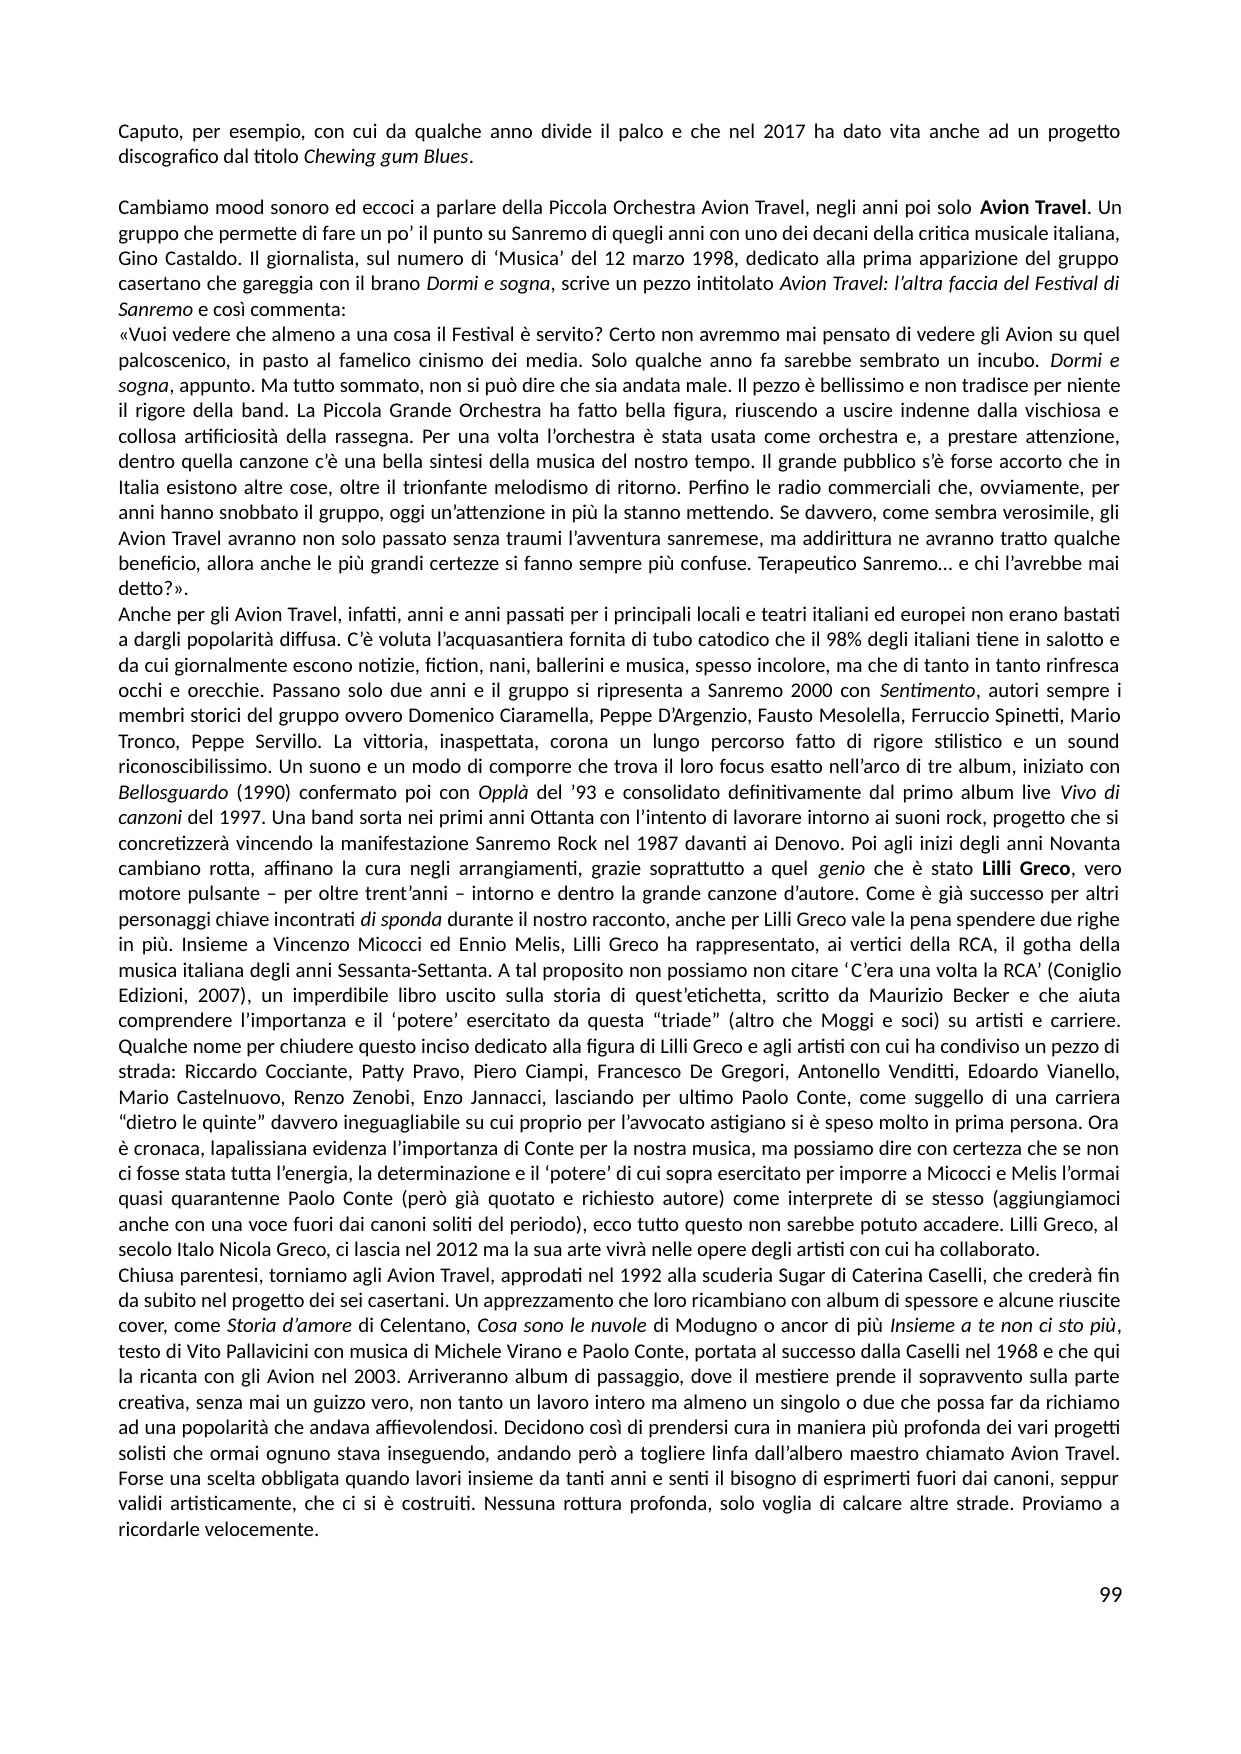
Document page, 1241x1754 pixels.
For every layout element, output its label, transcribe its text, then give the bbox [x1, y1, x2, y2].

text Anche per gli Avion Travel, infatti, anni e anni passati per i principali locali e teatri italiani ed europei non erano bastati a dargli popolarità diffusa. C’è voluta l’acquasantiera fornita di tubo catodico che il 98% degli italiani tiene in salotto e da cui giornalmente escono notizie, fiction, nani, ballerini e musica, spesso incolore, ma che di tanto in tanto rinfresca occhi e orecchie. Passano solo due anni e il gruppo si ripresenta a Sanremo 2000 con Sentimento, autori sempre i membri storici del gruppo ovvero Domenico Ciaramella, Peppe D’Argenzio, Fausto Mesolella, Ferruccio Spinetti, Mario Tronco, Peppe Servillo. La vittoria, inaspettata, corona un lungo percorso fatto di rigore stilistico e un sound riconoscibilissimo. Un suono e un modo di comporre che trova il loro focus esatto nell’arco di tre album, iniziato con Bellosguardo (1990) confermato poi con Opplà del ’93 e consolidato definitivamente dal primo album live Vivo di canzoni del 1997. Una band sorta nei primi anni Ottanta con l’intento di lavorare intorno ai suoni rock, progetto che si concretizzerà vincendo la manifestazione Sanremo Rock nel 1987 davanti ai Denovo. Poi agli inizi degli anni Novanta cambiano rotta, affinano la cura negli arrangiamenti, grazie soprattutto a quel genio che è stato Lilli Greco, vero motore pulsante – per oltre trent’anni – intorno e dentro la grande canzone d’autore. Come è già successo per altri personaggi chiave incontrati di sponda durante il nostro racconto, anche per Lilli Greco vale la pena spendere due righe in più. Insieme a Vincenzo Micocci ed Ennio Melis, Lilli Greco ha rappresentato, ai vertici della RCA, il gotha della musica italiana degli anni Sessanta-Settanta. A tal proposito non possiamo non citare ‘C’era una volta la RCA’ (Coniglio Edizioni, 2007), un imperdibile libro uscito sulla storia di quest’etichetta, scritto da Maurizio Becker e che aiuta comprendere l’importanza e il ‘potere’ esercitato da questa “triade” (altro che Moggi e soci) su artisti e carriere. Qualche nome per chiudere questo inciso dedicato alla figura di Lilli Greco e agli artisti con cui ha condiviso un pezzo di strada: Riccardo Cocciante, Patty Pravo, Piero Ciampi, Francesco De Gregori, Antonello Venditti, Edoardo Vianello, Mario Castelnuovo, Renzo Zenobi, Enzo Jannacci, lasciando per ultimo Paolo Conte, come suggello di una carriera “dietro le quinte” davvero ineguagliabile su cui proprio per l’avvocato astigiano si è speso molto in prima persona. Ora è cronaca, lapalissiana evidenza l’importanza di Conte per la nostra musica, ma possiamo dire con certezza che se non ci fosse stata tutta l’energia, la determinazione e il ‘potere’ di cui sopra esercitato per imporre a Micocci e Melis l’ormai quasi quarantenne Paolo Conte (però già quotato e richiesto autore) come interprete di se stesso (aggiungiamoci anche con una voce fuori dai canoni soliti del periodo), ecco tutto questo non sarebbe potuto accadere. Lilli Greco, al secolo Italo Nicola Greco, ci lascia nel 2012 ma la sua arte vivrà nelle opere degli artisti con cui ha collaborato. [118, 601, 1122, 1262]
text «Vuoi vedere che almeno a una cosa il Festival è servito? Certo non avremmo mai pensato di vedere gli Avion su quel palcoscenico, in pasto al famelico cinismo dei media. Solo qualche anno fa sarebbe sembrato un incubo. Dormi e sogna, appunto. Ma tutto sommato, non si può dire che sia andata male. Il pezzo è bellissimo e non tradisce per niente il rigore della band. La Piccola Grande Orchestra ha fatto bella figura, riuscendo a uscire indenne dalla vischiosa e collosa artificiosità della rassegna. Per una volta l’orchestra è stata usata come orchestra e, a prestare attenzione, dentro quella canzone c’è una bella sintesi della musica del nostro tempo. Il grande pubblico s’è forse accorto che in Italia esistono altre cose, oltre il trionfante melodismo di ritorno. Perfino le radio commerciali che, ovviamente, per anni hanno snobbato il gruppo, oggi un’attenzione in più la stanno mettendo. Se davvero, come sembra verosimile, gli Avion Travel avranno non solo passato senza traumi l’avventura sanremese, ma addirittura ne avranno tratto qualche beneficio, allora anche le più grandi certezze si fanno sempre più confuse. Terapeutico Sanremo… e chi l’avrebbe mai detto?». [118, 321, 1122, 601]
text Caputo, per esempio, con cui da qualche anno divide il palco e che nel 2017 ha dato vita anche ad un progetto discografico dal titolo Chewing gum Blues. [118, 118, 1122, 169]
text Chiusa parentesi, torniamo agli Avion Travel, approdati nel 1992 alla scuderia Sugar di Caterina Caselli, che crederà fin da subito nel progetto dei sei casertani. Un apprezzamento che loro ricambiano con album di spessore e alcune riuscite cover, come Storia d’amore di Celentano, Cosa sono le nuvole di Modugno o ancor di più Insieme a te non ci sto più, testo di Vito Pallavicini con musica di Michele Virano e Paolo Conte, portata al successo dalla Caselli nel 1968 e che qui la ricanta con gli Avion nel 2003. Arriveranno album di passaggio, dove il mestiere prende il sopravvento sulla parte creativa, senza mai un guizzo vero, non tanto un lavoro intero ma almeno un singolo o due che possa far da richiamo ad una popolarità che andava affievolendosi. Decidono così di prendersi cura in maniera più profonda dei vari progetti solisti che ormai ognuno stava inseguendo, andando però a togliere linfa dall’albero maestro chiamato Avion Travel. Forse una scelta obbligata quando lavori insieme da tanti anni e senti il bisogno di esprimerti fuori dai canoni, seppur validi artisticamente, che ci si è costruiti. Nessuna rottura profonda, solo voglia di calcare altre strade. Proviamo a ricordarle velocemente. [118, 1262, 1122, 1541]
text Cambiamo mood sonoro ed eccoci a parlare della Piccola Orchestra Avion Travel, negli anni poi solo Avion Travel. Un gruppo che permette di fare un po’ il punto su Sanremo di quegli anni con uno dei decani della critica musicale italiana, Gino Castaldo. Il giornalista, sul numero di ‘Musica’ del 12 marzo 1998, dedicato alla prima apparizione del gruppo casertano che gareggia con il brano Dormi e sogna, scrive un pezzo intitolato Avion Travel: l’altra faccia del Festival di Sanremo e così commenta: [118, 194, 1122, 321]
